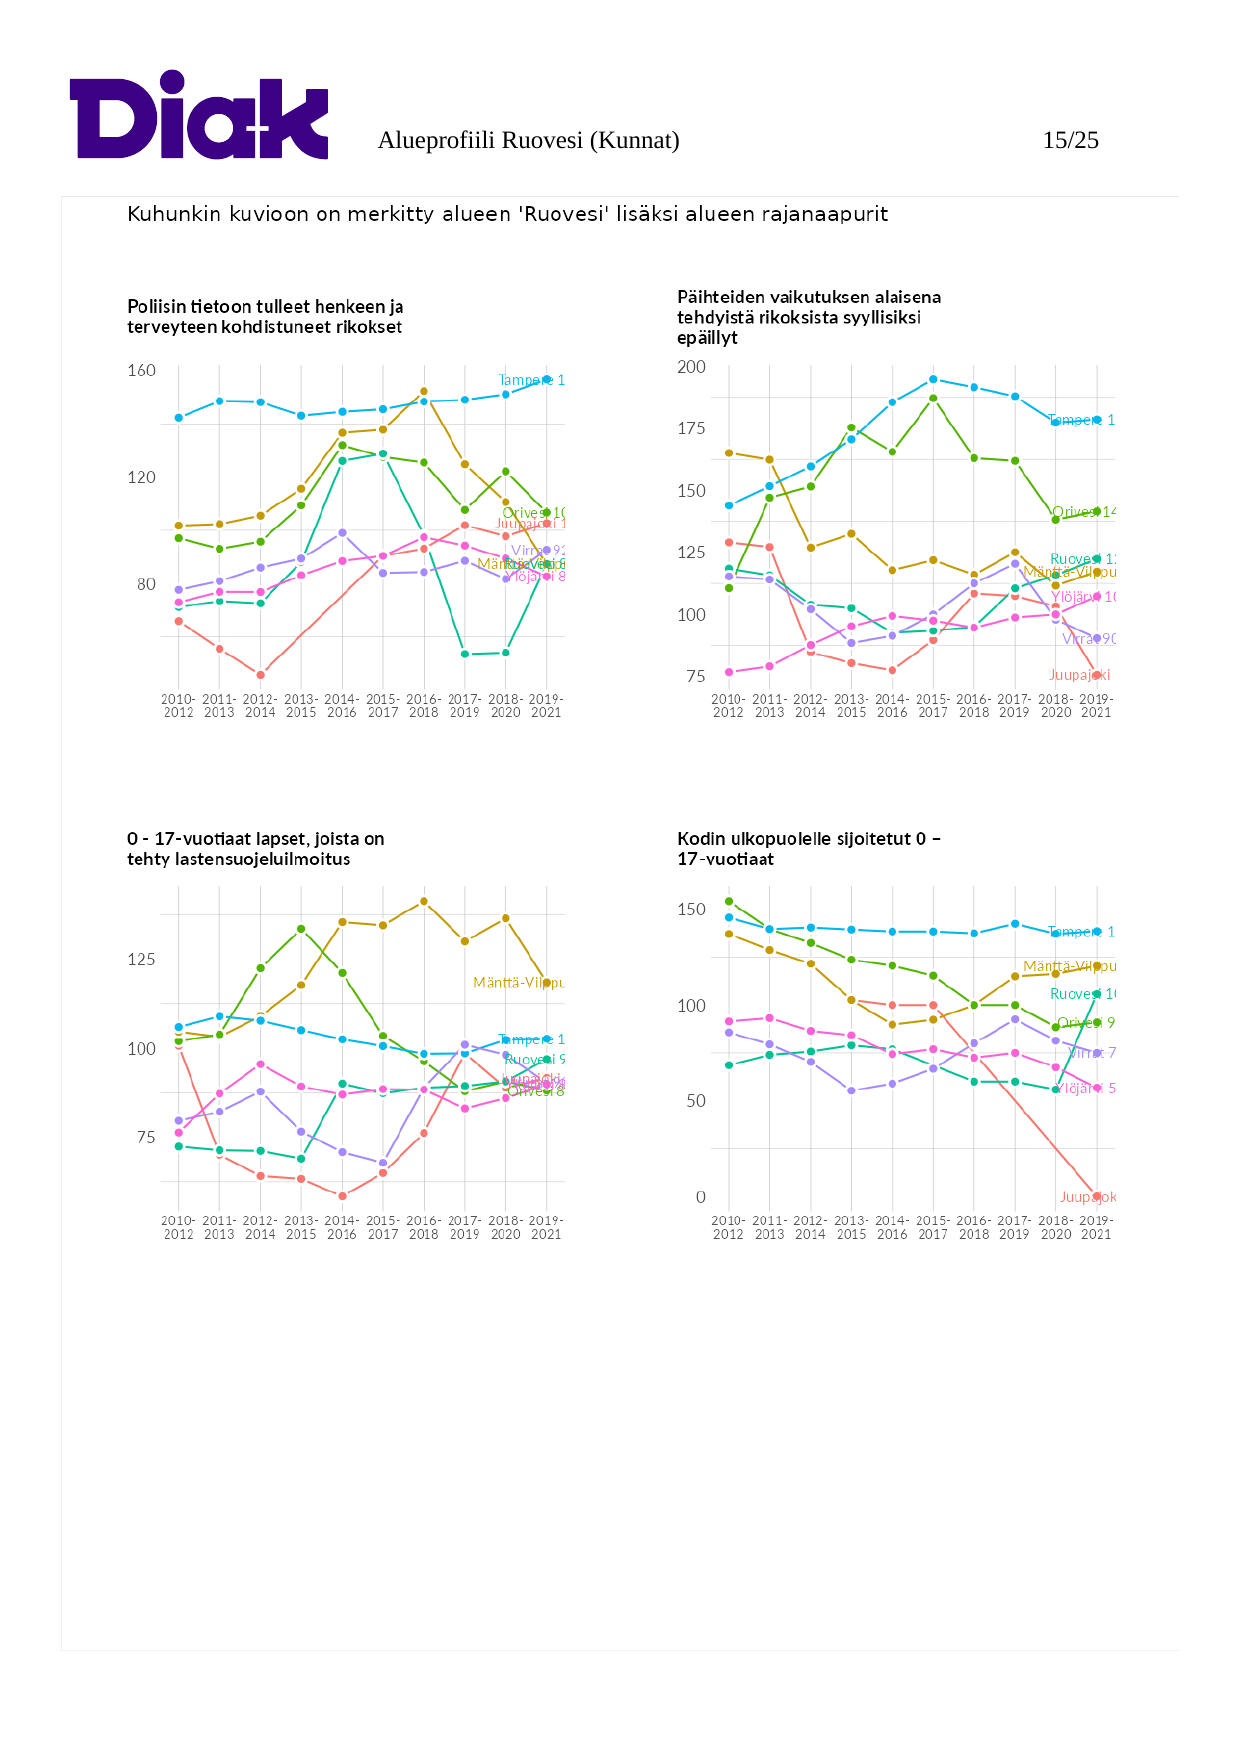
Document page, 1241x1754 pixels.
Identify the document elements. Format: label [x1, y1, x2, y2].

picture [61, 196, 1179, 1651]
